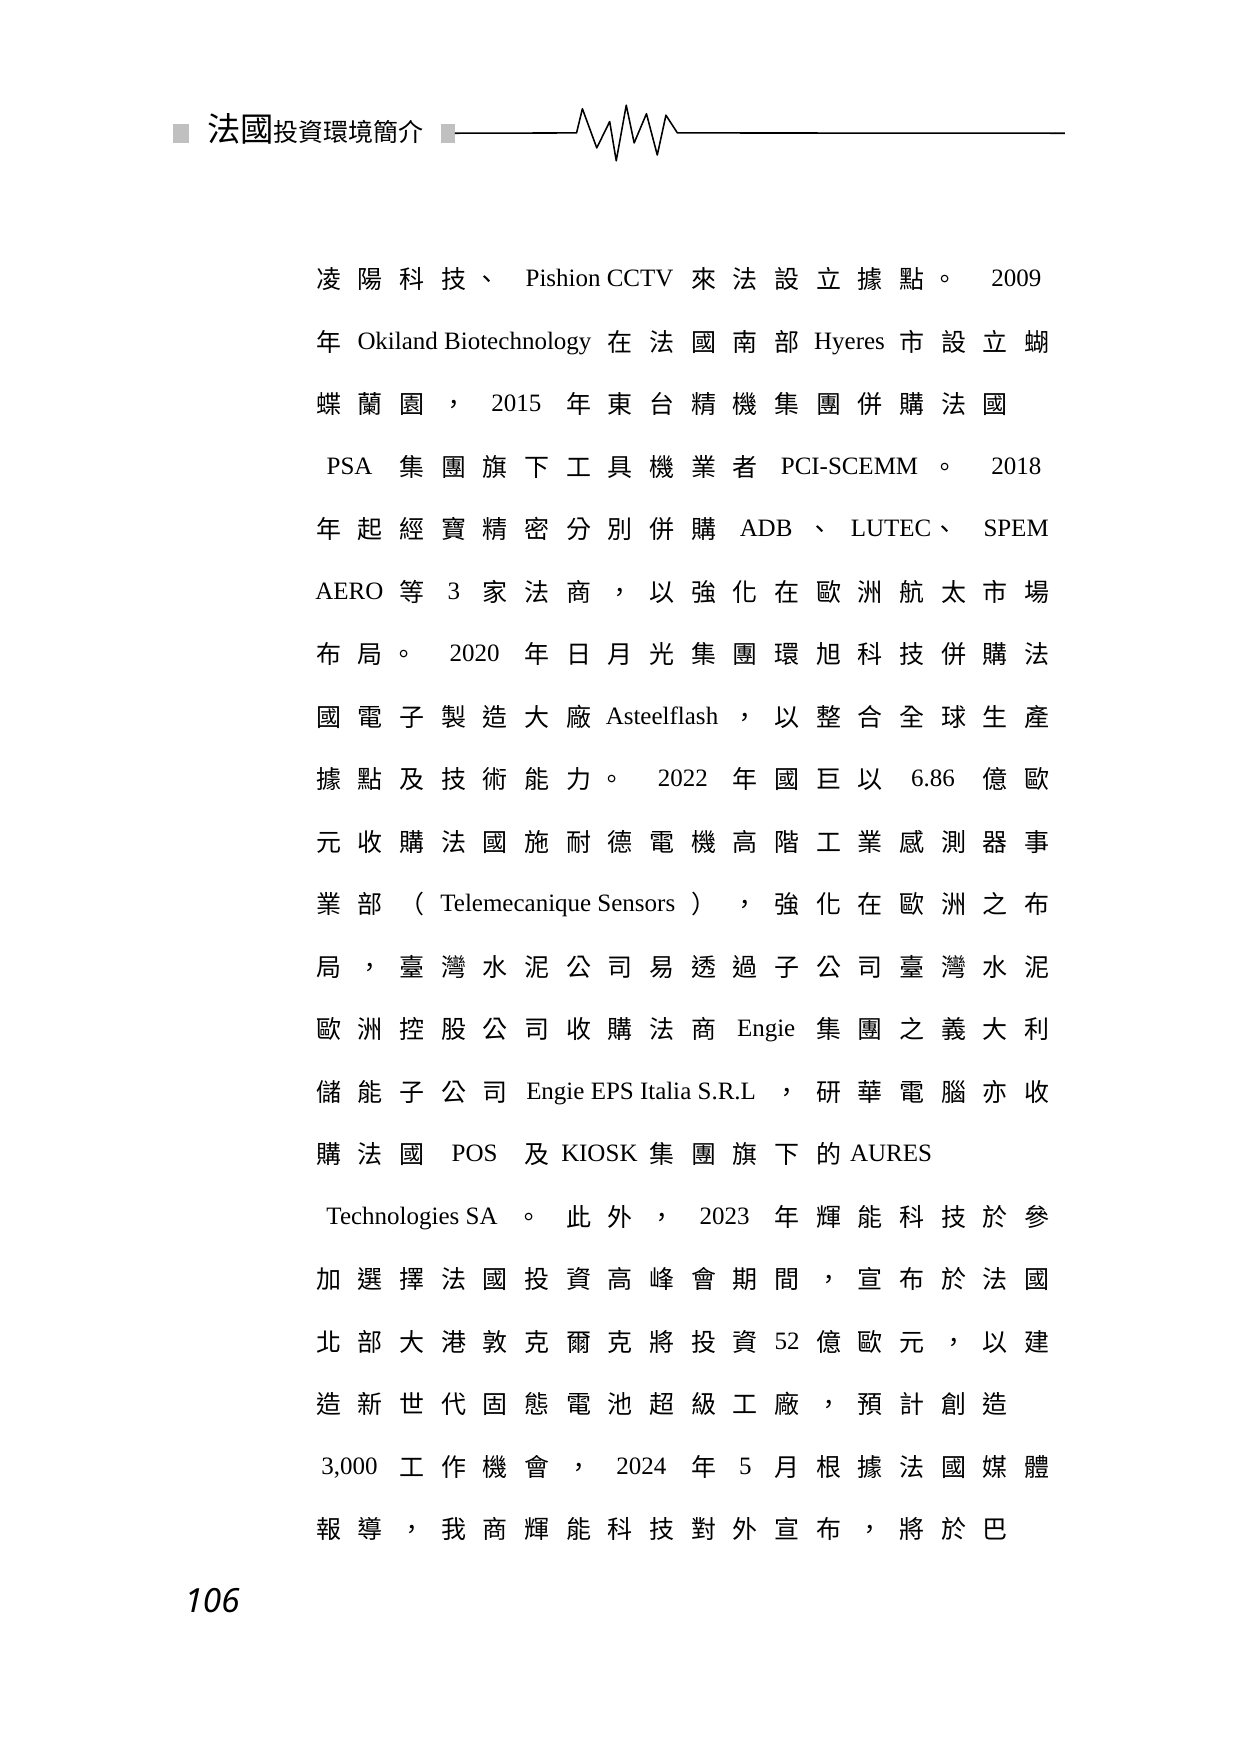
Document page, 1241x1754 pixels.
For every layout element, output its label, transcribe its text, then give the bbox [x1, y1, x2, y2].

text 凌陽科技、Pishion CCTV來法設立據點。2009年Okiland Biotechnology在法國南部Hyeres市設立蝴蝶蘭園，2015年東台精機集團併購法國PSA集團旗下工具機業者PCI-SCEMM。2018年起經寶精密分別併購ADB、LUTEC、SPEM AERO等3家法商，以強化在歐洲航太市場布局。2020年日月光集團環旭科技併購法國電子製造大廠Asteelflash，以整合全球生產據點及技術能力。2022年國巨以6.86億歐元收購法國施耐德電機高階工業感測器事業部（Telemecanique Sensors），強化在歐洲之布局，臺灣水泥公司易透過子公司臺灣水泥歐洲控股公司收購法商Engie集團之義大利儲能子公司Engie EPS Italia S.R.L，研華電腦亦收購法國POS及KIOSK集團旗下的AURES Technologies SA。此外，2023年輝能科技於參加選擇法國投資高峰會期間，宣布於法國北部大港敦克爾克將投資52億歐元，以建造新世代固態電池超級工廠，預計創造3,000工作機會，2024年5月根據法國媒體報導，我商輝能科技對外宣布，將於巴 [207, 236, 1058, 1549]
